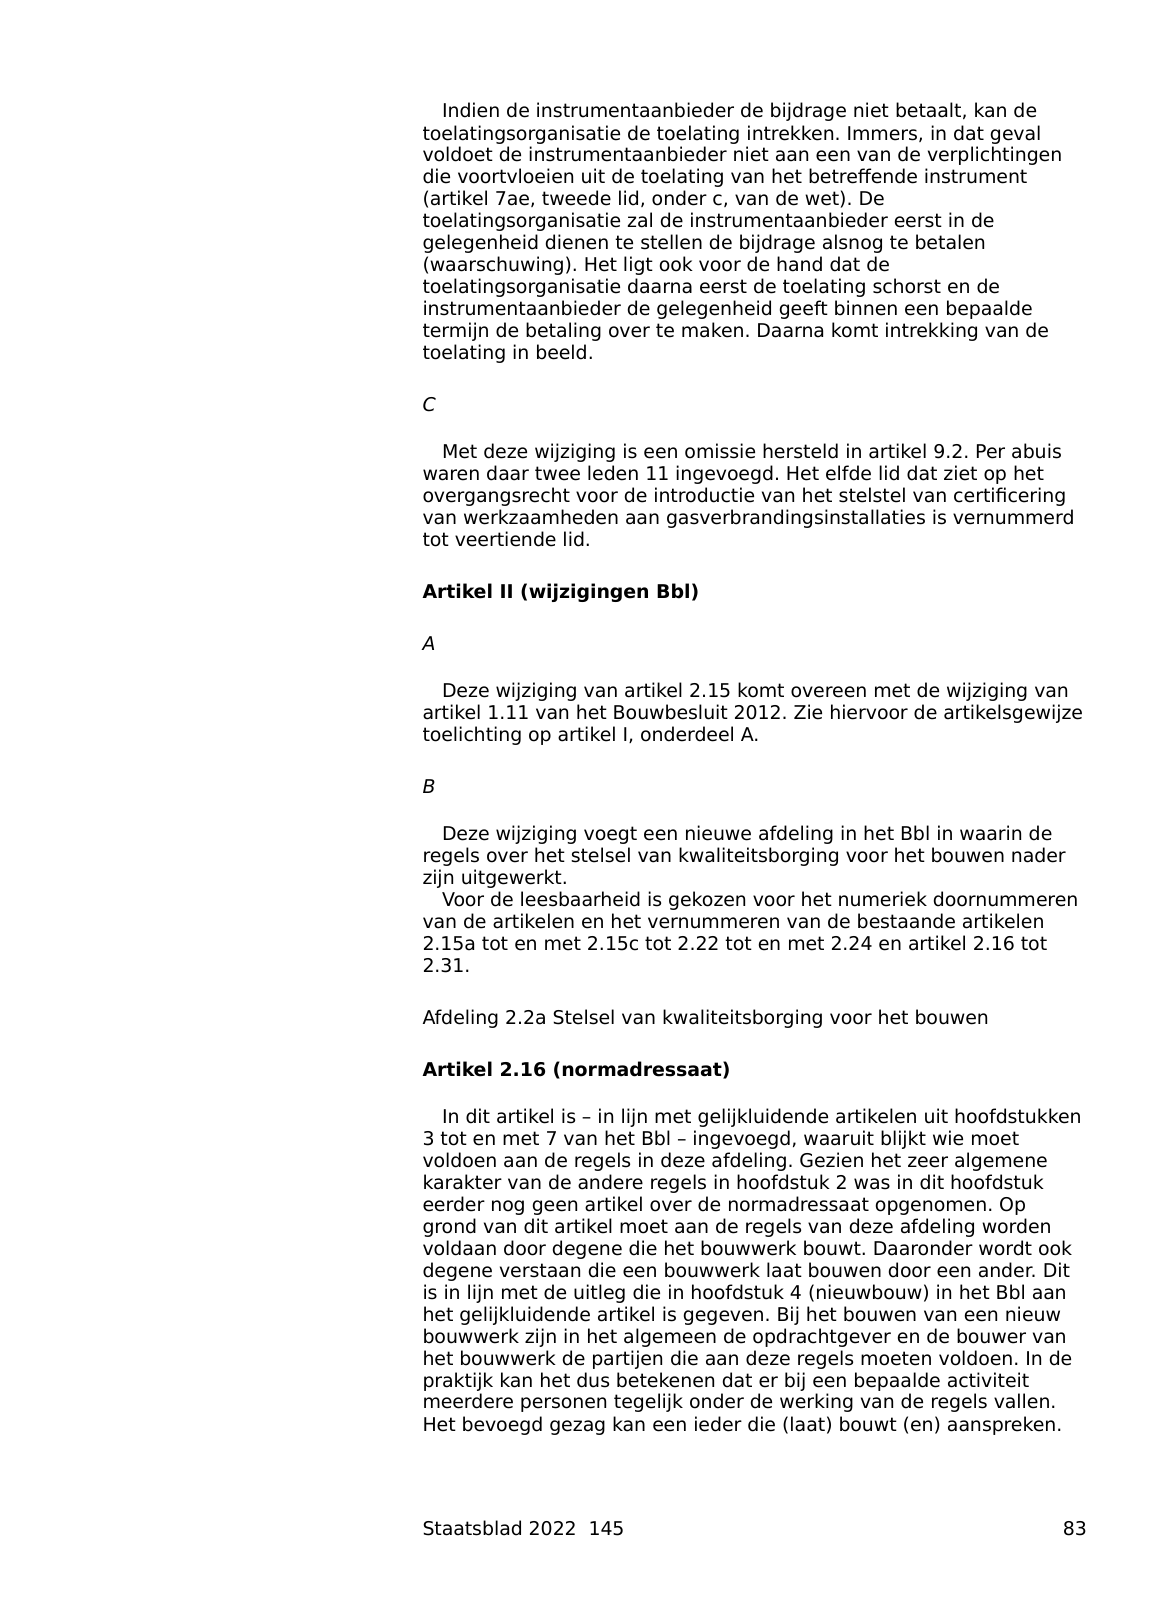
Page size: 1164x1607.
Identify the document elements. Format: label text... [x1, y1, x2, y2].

subtitle Artikel II (wijzigingen Bbl) [422, 581, 1087, 603]
subtitle A [422, 633, 1087, 655]
subtitle C [422, 394, 1087, 416]
text Indien de instrumentaanbieder de bijdrage niet betaalt, kan de toelatingsorganisatie de toelating intrekken. Immers, in dat geval voldoet de instrumentaanbieder niet aan een van de verplichtingen die voortvloeien uit de toelating van het betreffende instrument (artikel 7ae, tweede lid, onder c, van de wet). De toelatingsorganisatie zal de instrumentaanbieder eerst in de gelegenheid dienen te stellen de bijdrage alsnog te betalen (waarschuwing). Het ligt ook voor de hand dat de toelatingsorganisatie daarna eerst de toelating schorst en de instrumentaanbieder de gelegenheid geeft binnen een bepaalde termijn de betaling over te maken. Daarna komt intrekking van de toelating in beeld. [422, 100, 1087, 364]
text Voor de leesbaarheid is gekozen voor het numeriek doornummeren van de artikelen en het vernummeren van de bestaande artikelen 2.15a tot en met 2.15c tot 2.22 tot en met 2.24 en artikel 2.16 tot 2.31. [422, 889, 1087, 977]
subtitle Afdeling 2.2a Stelsel van kwaliteitsborging voor het bouwen [422, 1007, 1087, 1029]
text In dit artikel is – in lijn met gelijkluidende artikelen uit hoofdstukken 3 tot en met 7 van het Bbl – ingevoegd, waaruit blijkt wie moet voldoen aan de regels in deze afdeling. Gezien het zeer algemene karakter van de andere regels in hoofdstuk 2 was in dit hoofdstuk eerder nog geen artikel over de normadressaat opgenomen. Op grond van dit artikel moet aan de regels van deze afdeling worden voldaan door degene die het bouwwerk bouwt. Daaronder wordt ook degene verstaan die een bouwwerk laat bouwen door een ander. Dit is in lijn met de uitleg die in hoofdstuk 4 (nieuwbouw) in het Bbl aan het gelijkluidende artikel is gegeven. Bij het bouwen van een nieuw bouwwerk zijn in het algemeen de opdrachtgever en de bouwer van het bouwwerk de partijen die aan deze regels moeten voldoen. In de praktijk kan het dus betekenen dat er bij een bepaalde activiteit meerdere personen tegelijk onder de werking van de regels vallen. Het bevoegd gezag kan een ieder die (laat) bouwt (en) aanspreken. [422, 1106, 1087, 1435]
subtitle B [422, 776, 1087, 798]
text Deze wijziging voegt een nieuwe afdeling in het Bbl in waarin de regels over het stelsel van kwaliteitsborging voor het bouwen nader zijn uitgewerkt. [422, 823, 1087, 889]
text Deze wijziging van artikel 2.15 komt overeen met de wijziging van artikel 1.11 van het Bouwbesluit 2012. Zie hiervoor de artikelsgewijze toelichting op artikel I, onderdeel A. [422, 680, 1087, 746]
subtitle Artikel 2.16 (normadressaat) [422, 1059, 1087, 1081]
text Met deze wijziging is een omissie hersteld in artikel 9.2. Per abuis waren daar twee leden 11 ingevoegd. Het elfde lid dat ziet op het overgangsrecht voor de introductie van het stelstel van certificering van werkzaamheden aan gasverbrandingsinstallaties is vernummerd tot veertiende lid. [422, 441, 1087, 551]
